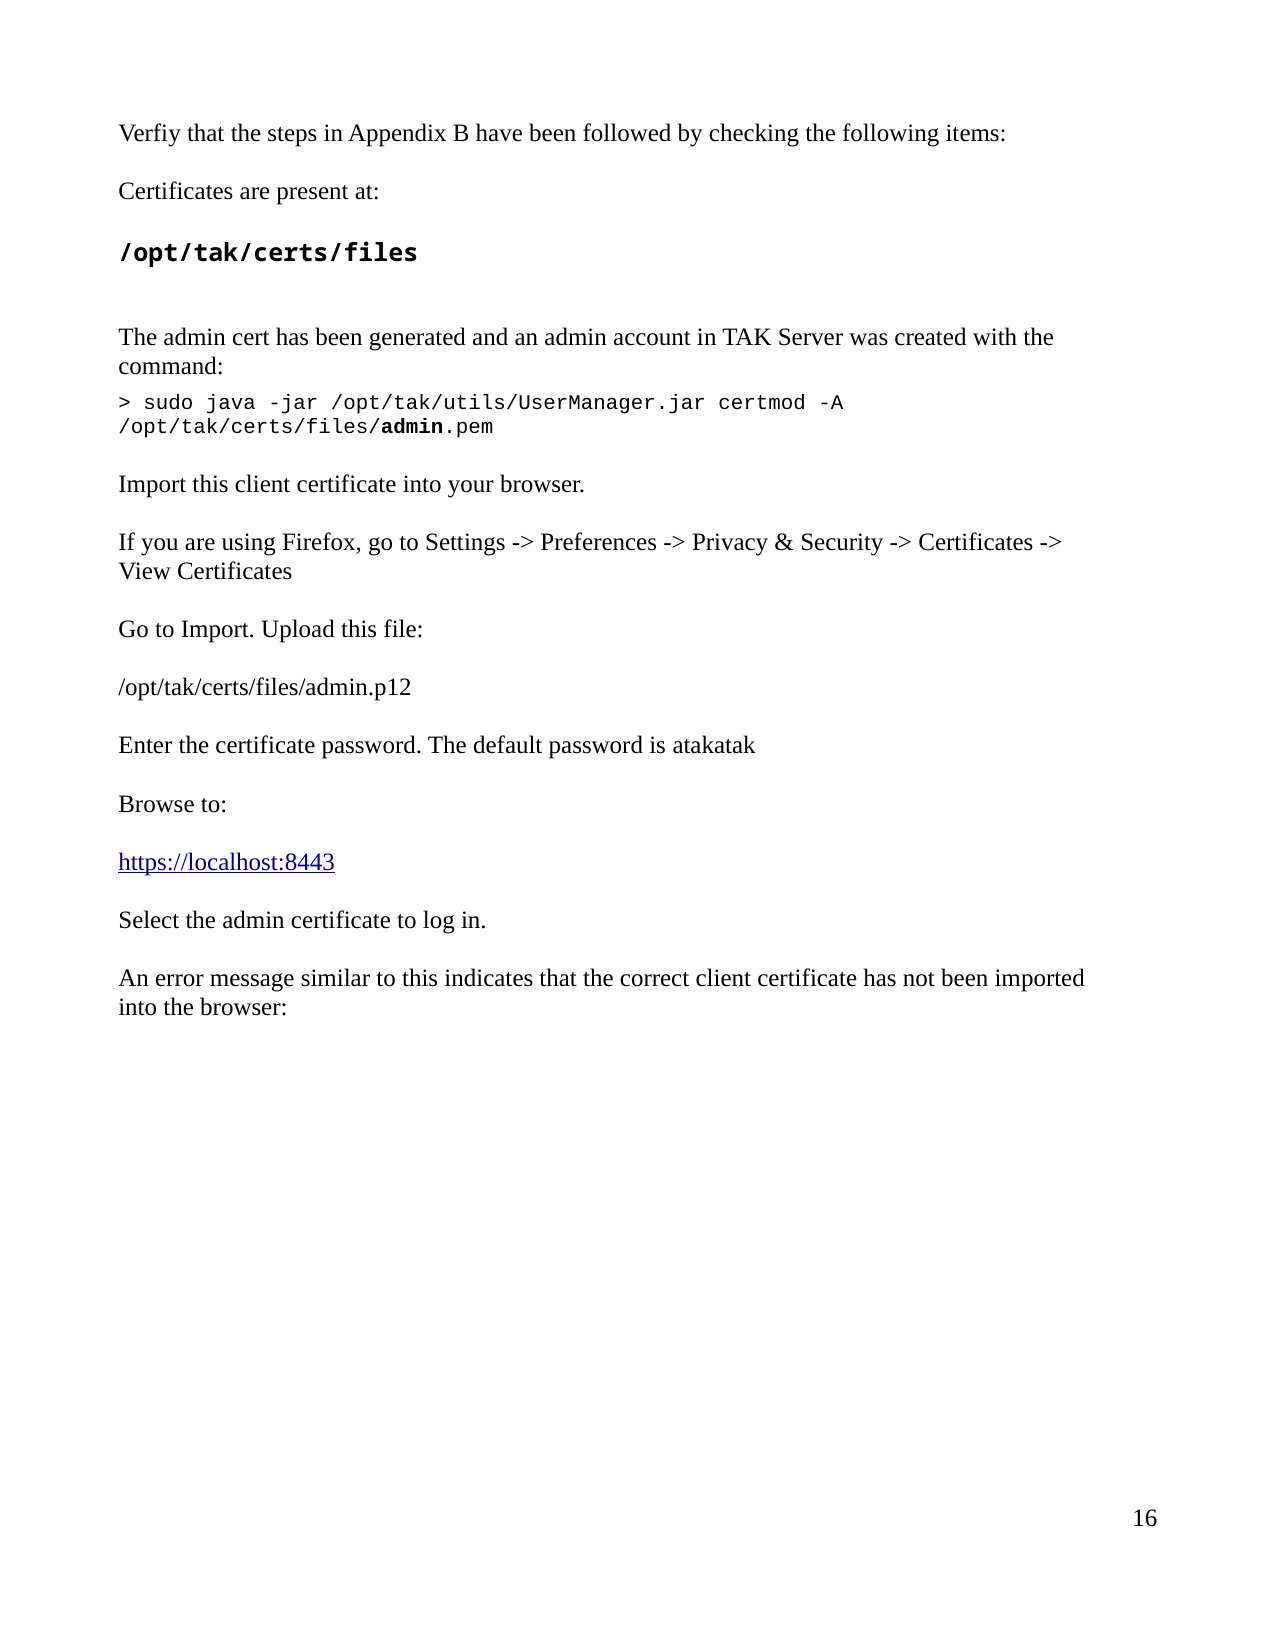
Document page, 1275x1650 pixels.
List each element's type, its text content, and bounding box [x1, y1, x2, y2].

text > sudo java -jar /opt/tak/utils/UserManager.jar certmod -A /opt/tak/certs/files/admin.pem [118, 392, 1098, 439]
text Certificates are present at: [118, 176, 1098, 205]
text The admin cert has been generated and an admin account in TAK Server was created with the command: [118, 322, 1157, 379]
text /opt/tak/certs/files/admin.p12 [118, 672, 1098, 701]
text An error message similar to this indicates that the correct client certificate has not been imported into the browser: [118, 963, 1098, 1021]
text /opt/tak/certs/files [118, 234, 1098, 269]
text Enter the certificate password. The default password is atakatak [118, 730, 1098, 759]
text https://localhost:8443 [118, 847, 1098, 876]
text Browse to: [118, 789, 1098, 817]
text Select the admin certificate to log in. [118, 905, 1098, 934]
text Go to Import. Upload this file: [118, 614, 1098, 643]
text If you are using Firefox, go to Settings -> Preferences -> Privacy & Security -> Certificates -> View Certificates [118, 527, 1098, 584]
text Verfiy that the steps in Appendix B have been followed by checking the following items: [118, 118, 1098, 147]
text Import this client certificate into your browser. [118, 469, 1098, 497]
